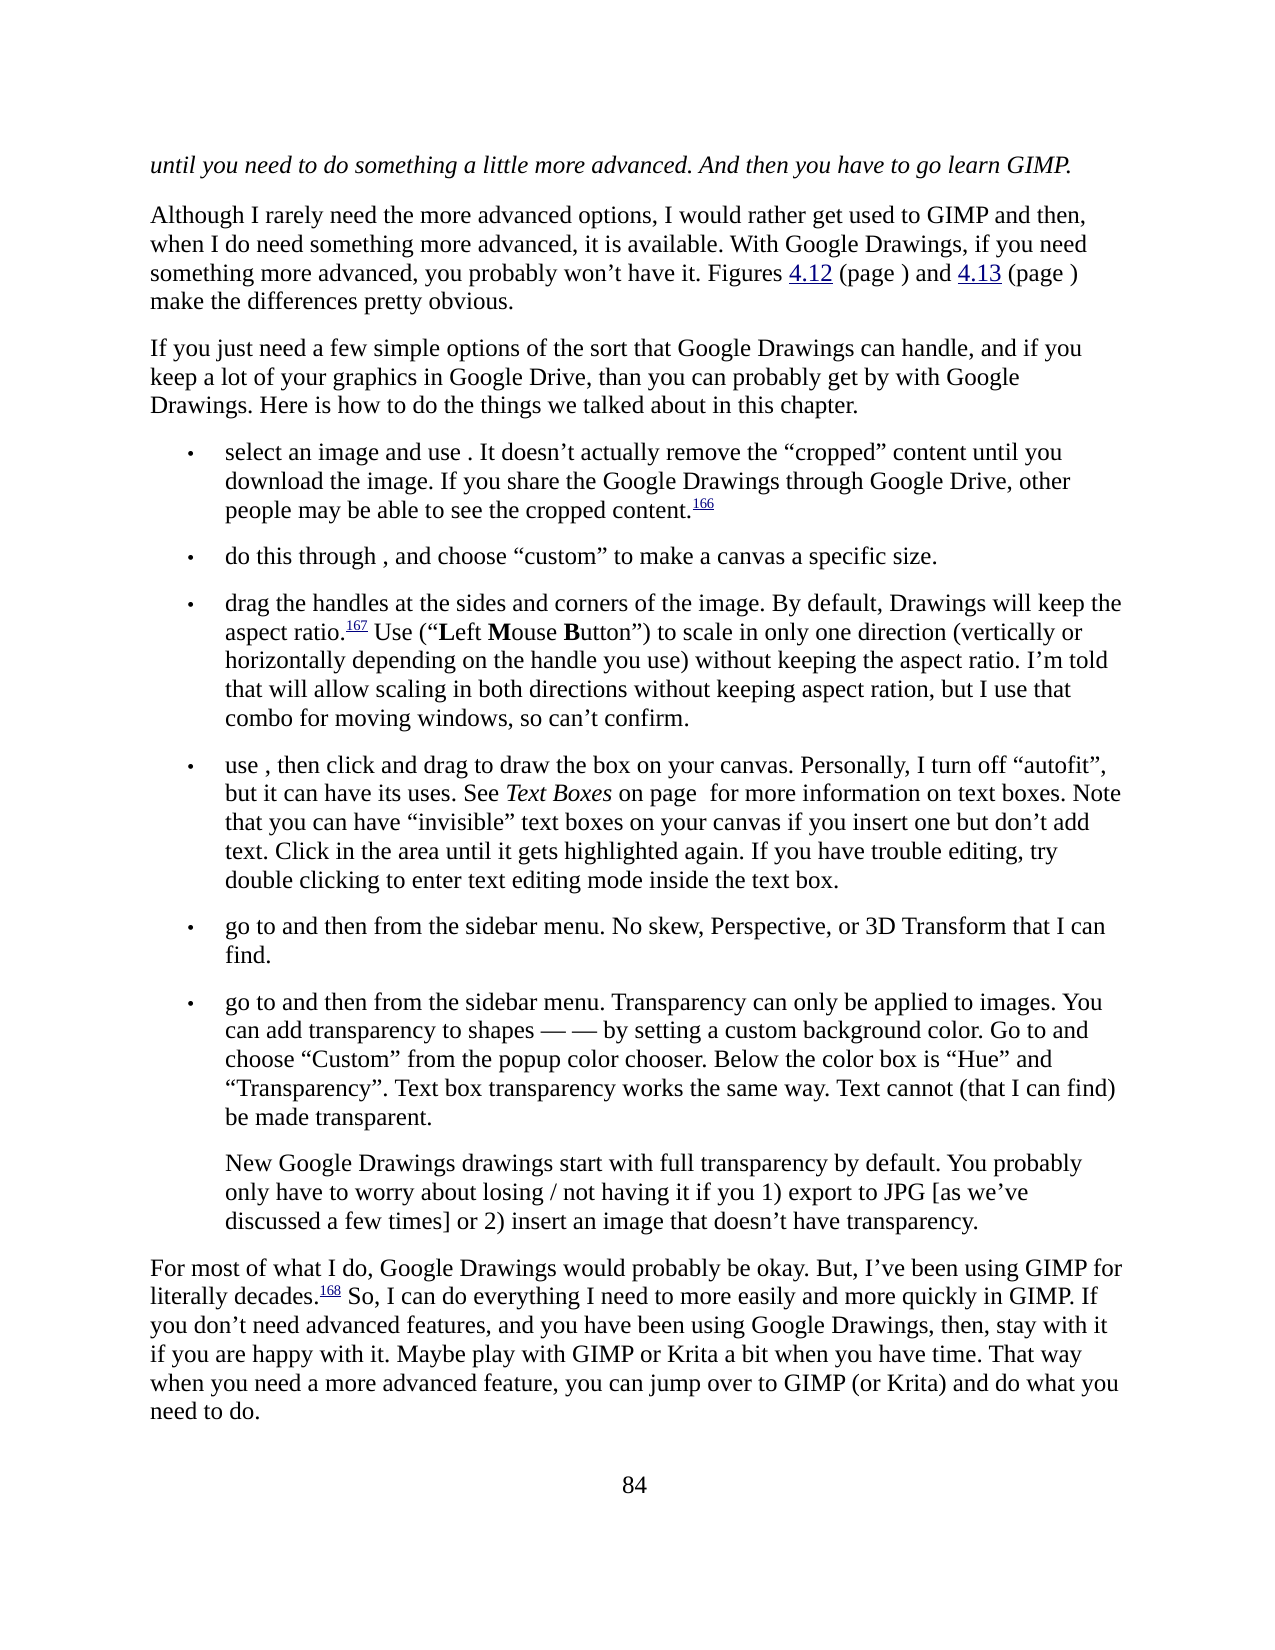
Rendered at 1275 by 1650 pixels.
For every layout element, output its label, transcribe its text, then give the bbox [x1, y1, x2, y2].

list drag the handles at the sides and corners of the image. By default, Drawings will keep the aspect ratio.167 Use (“Left Mouse Button”) to scale in only one direction (vertically or horizontally depending on the handle you use) without keeping the aspect ratio. I’m told that will allow scaling in both directions without keeping aspect ration, but I use that combo for moving windows, so can’t confirm. [187, 588, 1125, 732]
list go to and then from the sidebar menu. Transparency can only be applied to images. You can add transparency to shapes — — by setting a custom background color. Go to and choose “Custom” from the popup color chooser. Below the color box is “Hue” and “Transparency”. Text box transparency works the same way. Text cannot (that I can find) be made transparent. [187, 987, 1125, 1131]
list select an image and use . It doesn’t actually remove the “cropped” content until you download the image. If you share the Google Drawings through Google Drive, other people may be able to see the cropped content.166 [187, 437, 1125, 523]
list go to and then from the sidebar menu. No skew, Perspective, or 3D Transform that I can find. [187, 911, 1125, 969]
text Although I rarely need the more advanced options, I would rather get used to GIMP and then, when I do need something more advanced, it is available. With Google Drawings, if you need something more advanced, you probably won’t have it. Figures 4.12 (page ) and 4.13 (page ) make the differences pretty obvious. [150, 200, 1125, 315]
list use , then click and drag to draw the box on your canvas. Personally, I turn off “autofit”, but it can have its uses. See Text Boxes on page for more information on text boxes. Note that you can have “invisible” text boxes on your canvas if you insert one but don’t add text. Click in the area until it gets highlighted again. If you have trouble editing, try double clicking to enter text editing mode inside the text box. [187, 750, 1125, 893]
list do this through , and choose “custom” to make a canvas a specific size. [187, 541, 1125, 570]
list New Google Drawings drawings start with full transparency by default. You probably only have to worry about losing / not having it if you 1) export to JPG [as we’ve discussed a few times] or 2) insert an image that doesn’t have transparency. [187, 1148, 1125, 1235]
text For most of what I do, Google Drawings would probably be okay. But, I’ve been using GIMP for literally decades.168 So, I can do everything I need to more easily and more quickly in GIMP. If you don’t need advanced features, and you have been using Google Drawings, then, stay with it if you are happy with it. Maybe play with GIMP or Krita a bit when you have time. That way when you need a more advanced feature, you can jump over to GIMP (or Krita) and do what you need to do. [150, 1253, 1125, 1425]
text until you need to do something a little more advanced. And then you have to go learn GIMP. [150, 150, 1125, 179]
text If you just need a few simple options of the sort that Google Drawings can handle, and if you keep a lot of your graphics in Google Drive, than you can probably get by with Google Drawings. Here is how to do the things we talked about in this chapter. [150, 333, 1125, 419]
